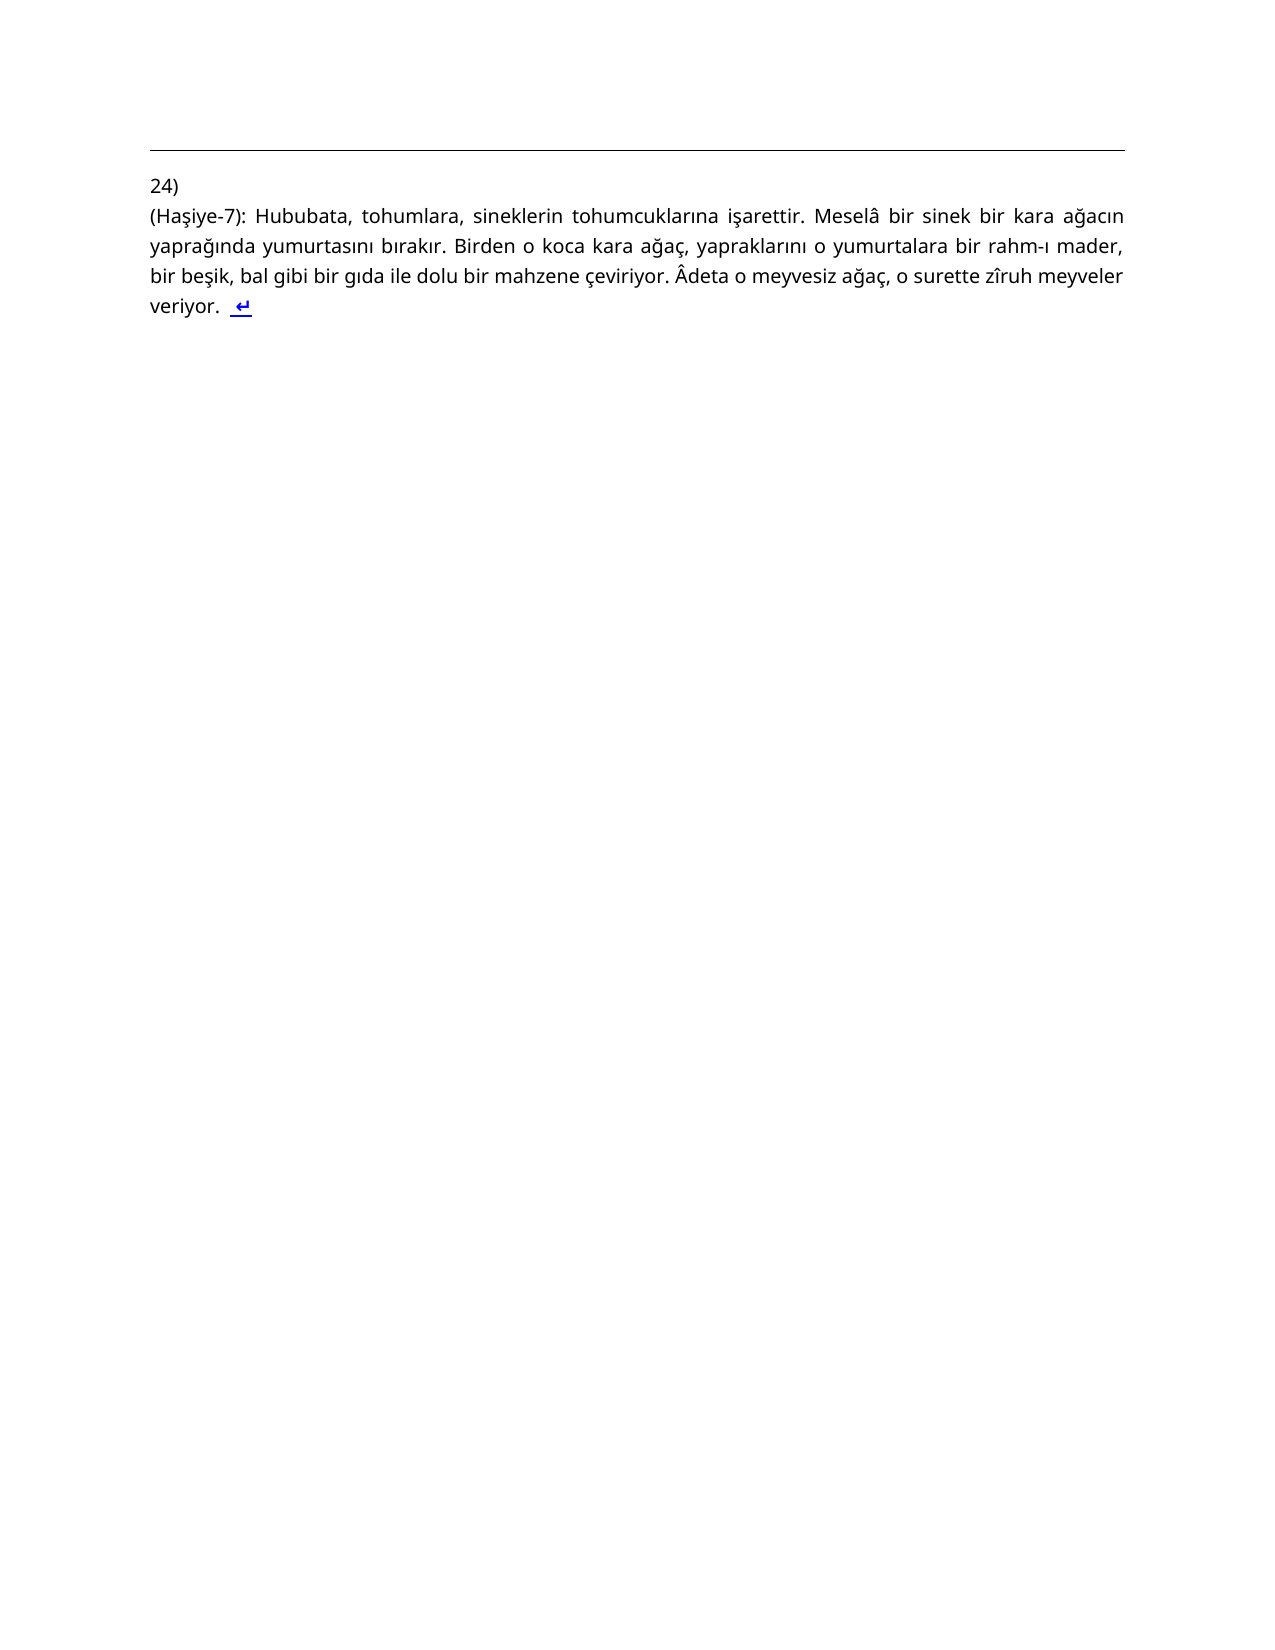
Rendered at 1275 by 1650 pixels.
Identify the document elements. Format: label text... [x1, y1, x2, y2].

text 24) [150, 151, 1125, 199]
text (Haşiye-7): Hububata, tohumlara, sineklerin tohumcuklarına işarettir. Meselâ bir sinek bir kara ağacın yaprağında yumurtasını bırakır. Birden o koca kara ağaç, yapraklarını o yumurtalara bir rahm-ı mader, bir beşik, bal gibi bir gıda ile dolu bir mahzene çeviriyor. Âdeta o meyvesiz ağaç, o surette zîruh meyveler veriyor. ↵ [150, 199, 1125, 319]
